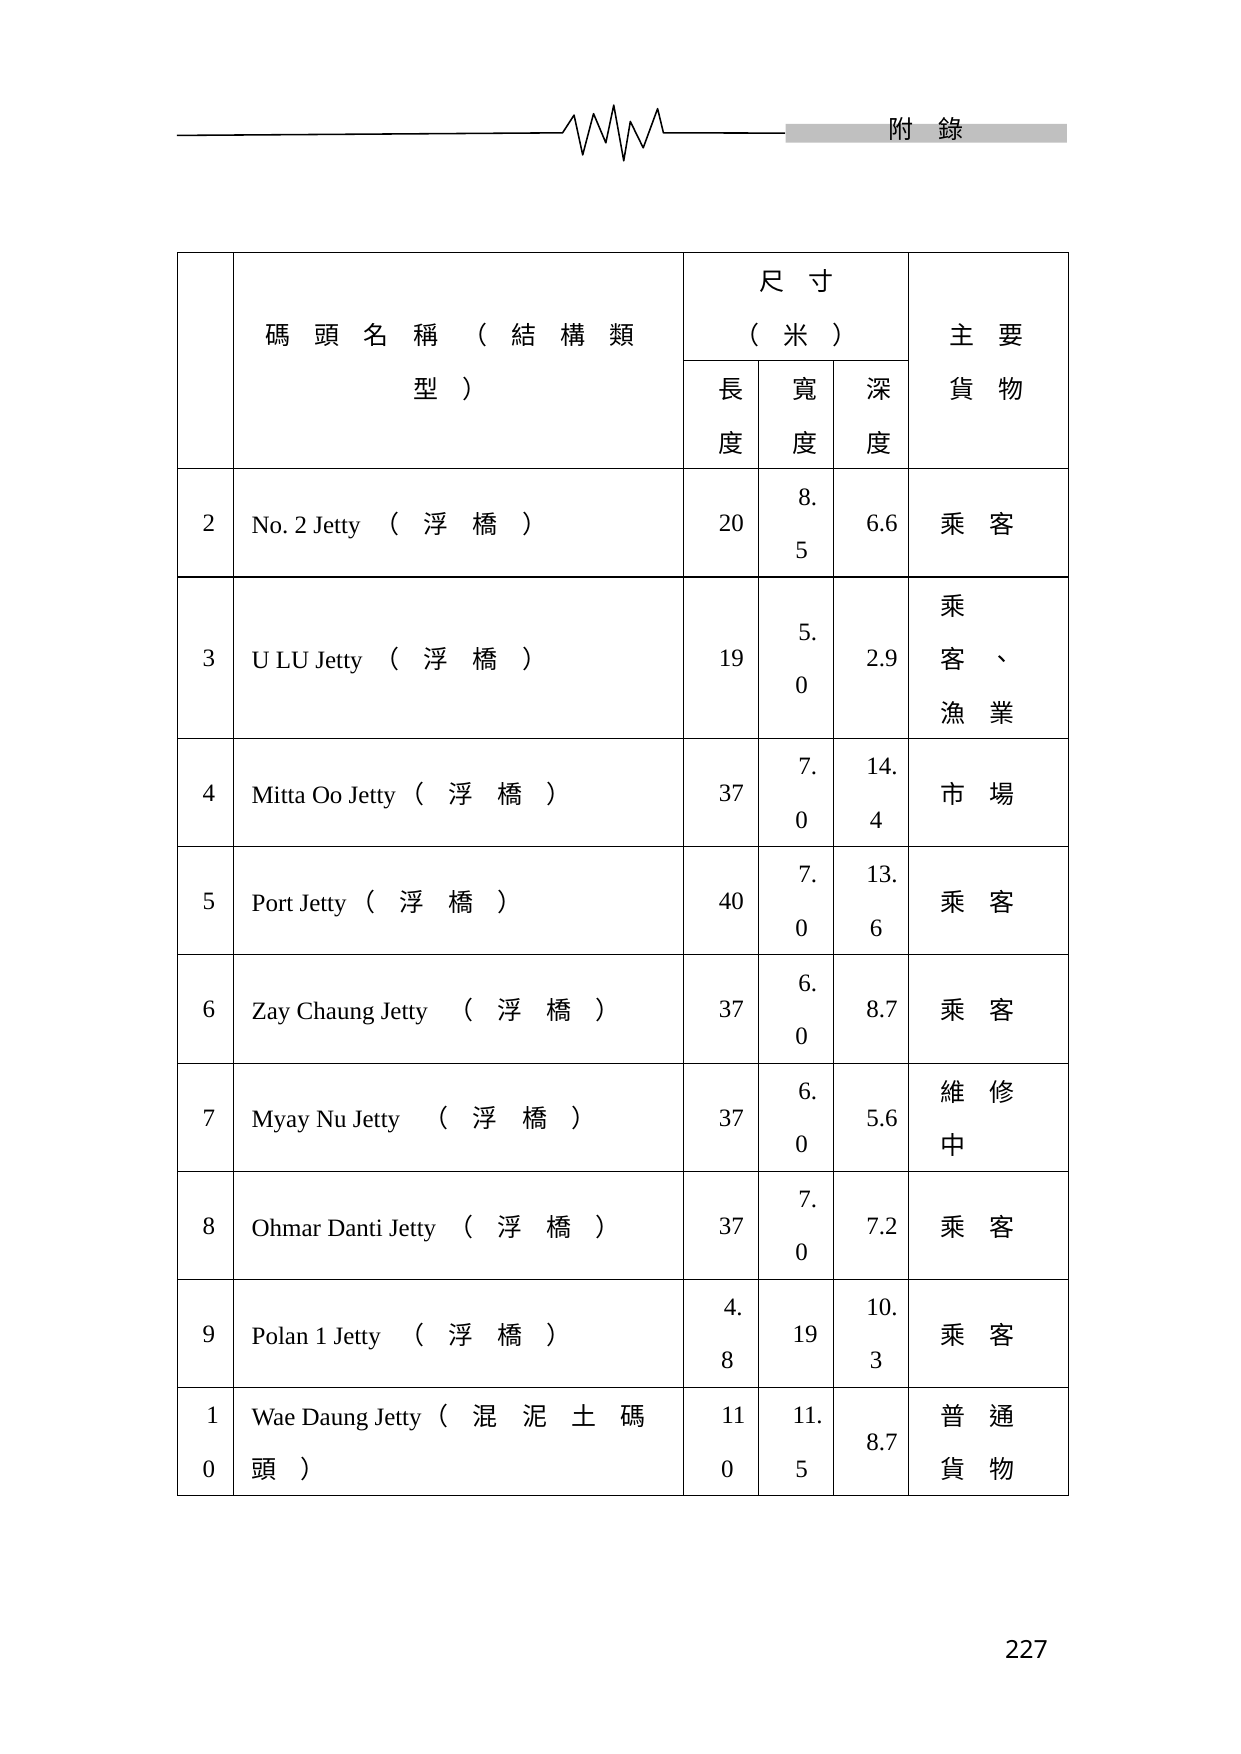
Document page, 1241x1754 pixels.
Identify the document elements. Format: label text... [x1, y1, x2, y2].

table_cell 110 [684, 1388, 758, 1495]
table_cell Myay Nu Jetty（浮橋） [234, 1064, 683, 1171]
table_cell No. 2 Jetty（浮橋） [234, 469, 683, 576]
table_cell 7.0 [759, 847, 833, 954]
table_cell 5.0 [759, 578, 833, 738]
table_cell Zay Chaung Jetty（浮橋） [234, 955, 683, 1062]
table_cell 19 [684, 578, 758, 738]
table_cell 普通貨物 [909, 1388, 1068, 1495]
table_cell Wae Daung Jetty（混泥土碼頭） [234, 1388, 683, 1495]
table_cell 8.7 [834, 955, 908, 1062]
table_cell 40 [684, 847, 758, 954]
table_cell 2.9 [834, 578, 908, 738]
table_cell 乘客 [909, 847, 1068, 954]
table_cell U LU Jetty（浮橋） [234, 578, 683, 738]
table_cell 乘客 [909, 469, 1068, 576]
table_cell Port Jetty（浮橋） [234, 847, 683, 954]
table_cell 6.0 [759, 1064, 833, 1171]
table_cell Mitta Oo Jetty（浮橋） [234, 739, 683, 846]
table_cell 維修中 [909, 1064, 1068, 1171]
table_header 主要貨物 [909, 253, 1068, 468]
table_cell 7.2 [834, 1172, 908, 1279]
table_header [178, 253, 233, 468]
table_cell 9 [178, 1280, 233, 1387]
table_cell 37 [684, 1172, 758, 1279]
table_cell 8.7 [834, 1388, 908, 1495]
table_cell 37 [684, 1064, 758, 1171]
table_header 碼頭名稱（結構類型） [234, 253, 683, 468]
table_cell 7.0 [759, 739, 833, 846]
table_cell 深度 [834, 361, 908, 468]
table_cell Ohmar Danti Jetty（浮橋） [234, 1172, 683, 1279]
table_cell 乘客 [909, 955, 1068, 1062]
table_cell 8 [178, 1172, 233, 1279]
table_cell 4 [178, 739, 233, 846]
table_cell 10 [178, 1388, 233, 1495]
table_cell 6 [178, 955, 233, 1062]
table_cell 2 [178, 469, 233, 576]
table_cell 13.6 [834, 847, 908, 954]
table_cell 20 [684, 469, 758, 576]
table_cell 37 [684, 955, 758, 1062]
table_cell 長度 [684, 361, 758, 468]
table_cell 4.8 [684, 1280, 758, 1387]
table_cell 市場 [909, 739, 1068, 846]
table_cell 乘客、漁業 [909, 578, 1068, 738]
table_cell 寬度 [759, 361, 833, 468]
table_cell 6.6 [834, 469, 908, 576]
table_cell Polan 1 Jetty（浮橋） [234, 1280, 683, 1387]
table_cell 3 [178, 578, 233, 738]
table_cell 5.6 [834, 1064, 908, 1171]
table_cell 7 [178, 1064, 233, 1171]
table_header 尺寸（米） [684, 253, 908, 360]
table_cell 8.5 [759, 469, 833, 576]
table_cell 7.0 [759, 1172, 833, 1279]
table_cell 19 [759, 1280, 833, 1387]
table_cell 5 [178, 847, 233, 954]
table_cell 乘客 [909, 1172, 1068, 1279]
table_cell 10.3 [834, 1280, 908, 1387]
table_cell 乘客 [909, 1280, 1068, 1387]
table_cell 6.0 [759, 955, 833, 1062]
table_cell 37 [684, 739, 758, 846]
table_cell 11.5 [759, 1388, 833, 1495]
table_cell 14.4 [834, 739, 908, 846]
